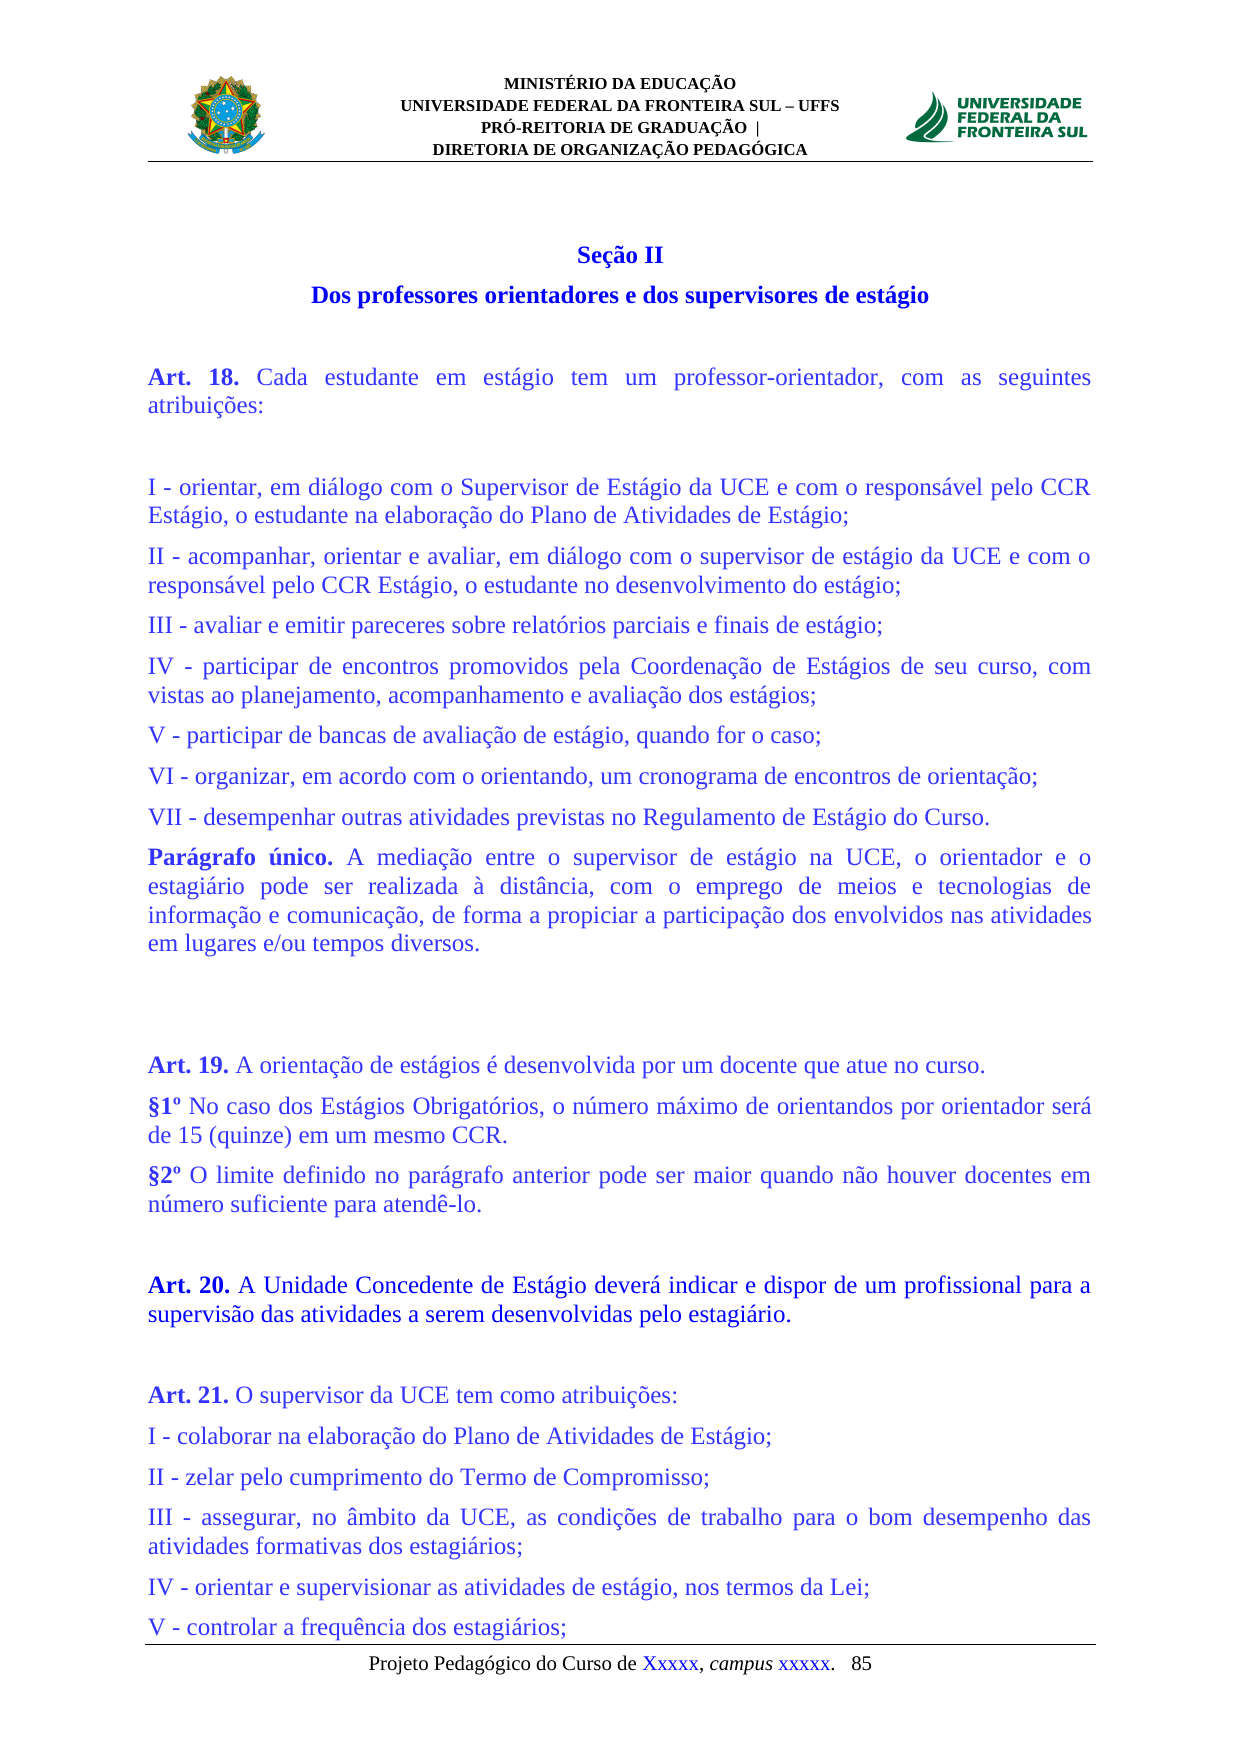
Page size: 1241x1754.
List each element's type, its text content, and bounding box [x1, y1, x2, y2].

text V - controlar a frequência dos estagiários; [148, 1612, 1093, 1641]
picture [903, 90, 1090, 146]
text §2º O limite definido no parágrafo anterior pode ser maior quando não houver docentes em número suficiente para atendê-lo. [148, 1160, 1093, 1218]
text V - participar de bancas de avaliação de estágio, quando for o caso; [148, 720, 1093, 749]
text III - avaliar e emitir pareceres sobre relatórios parciais e finais de estágio; [148, 610, 1093, 639]
text IV - orientar e supervisionar as atividades de estágio, nos termos da Lei; [148, 1572, 1093, 1600]
text Dos professores orientadores e dos supervisores de estágio [148, 280, 1093, 309]
text Art. 19. A orientação de estágios é desenvolvida por um docente que atue no curso. [148, 1050, 1093, 1079]
text III - assegurar, no âmbito da UCE, as condições de trabalho para o bom desempenho das atividades formativas dos estagiários; [148, 1502, 1093, 1560]
text I - orientar, em diálogo com o Supervisor de Estágio da UCE e com o responsável pelo CCR Estágio, o estudante na elaboração do Plano de Atividades de Estágio; [148, 472, 1093, 529]
text Parágrafo único. A mediação entre o supervisor de estágio na UCE, o orientador e o estagiário pode ser realizada à distância, com o emprego de meios e tecnologias de informação e comunicação, de forma a propiciar a participação dos envolvidos nas atividades em lugares e/ou tempos diversos. [148, 842, 1093, 957]
text II - zelar pelo cumprimento do Termo de Compromisso; [148, 1462, 1093, 1490]
text Seção II [148, 240, 1093, 268]
text Art. 20. A Unidade Concedente de Estágio deverá indicar e dispor de um profissional para a supervisão das atividades a serem desenvolvidas pelo estagiário. [148, 1270, 1093, 1328]
text II - acompanhar, orientar e avaliar, em diálogo com o supervisor de estágio da UCE e com o responsável pelo CCR Estágio, o estudante no desenvolvimento do estágio; [148, 541, 1093, 598]
text Art. 21. O supervisor da UCE tem como atribuições: [148, 1380, 1093, 1409]
text VII - desempenhar outras atividades previstas no Regulamento de Estágio do Curso. [148, 802, 1093, 830]
text Art. 18. Cada estudante em estágio tem um professor-orientador, com as seguintes atribuições: [148, 362, 1093, 419]
picture [187, 76, 265, 154]
text I - colaborar na elaboração do Plano de Atividades de Estágio; [148, 1421, 1093, 1450]
text VI - organizar, em acordo com o orientando, um cronograma de encontros de orientação; [148, 761, 1093, 790]
text §1º No caso dos Estágios Obrigatórios, o número máximo de orientandos por orientador será de 15 (quinze) em um mesmo CCR. [148, 1091, 1093, 1148]
text IV - participar de encontros promovidos pela Coordenação de Estágios de seu curso, com vistas ao planejamento, acompanhamento e avaliação dos estágios; [148, 651, 1093, 708]
